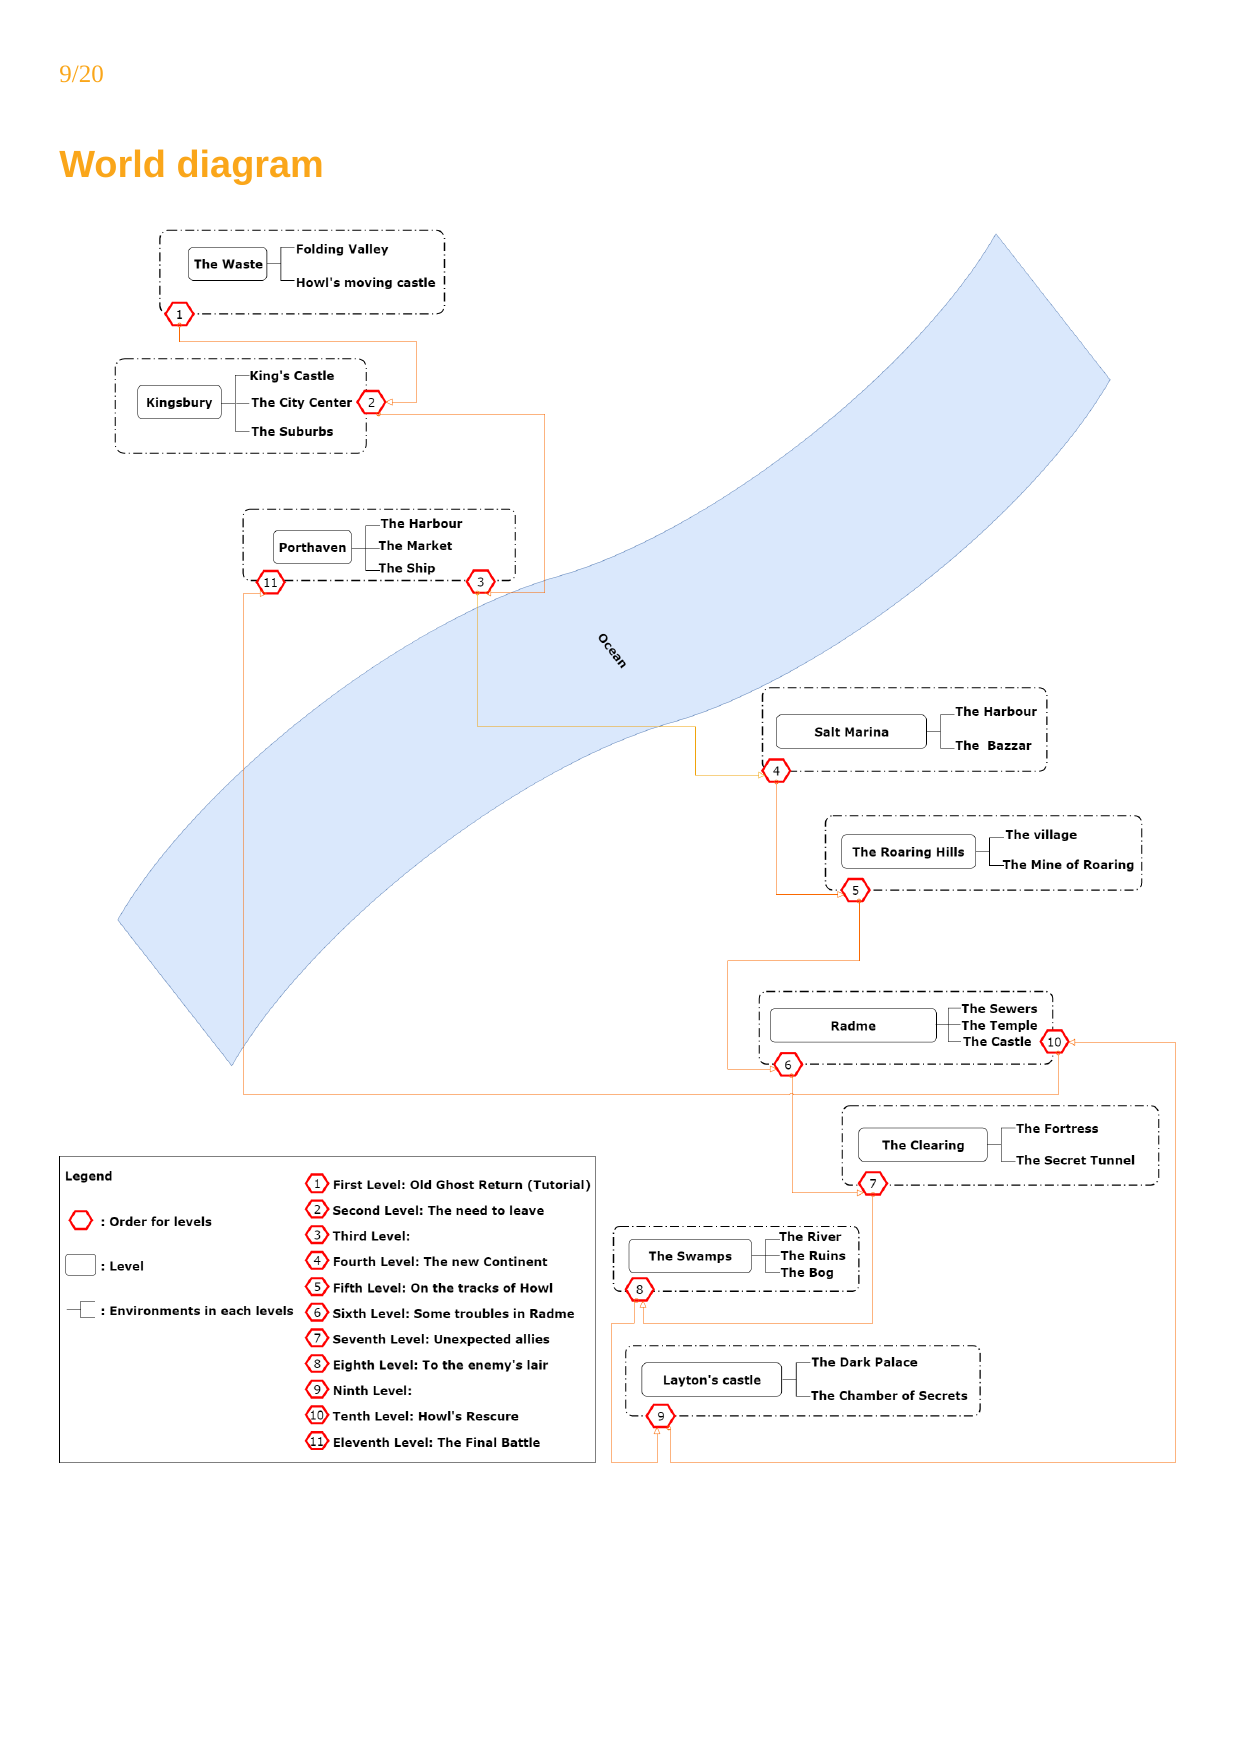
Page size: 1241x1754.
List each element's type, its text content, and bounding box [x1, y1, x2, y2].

picture [59, 198, 1182, 1470]
subtitle World diagram [59, 142, 1181, 186]
